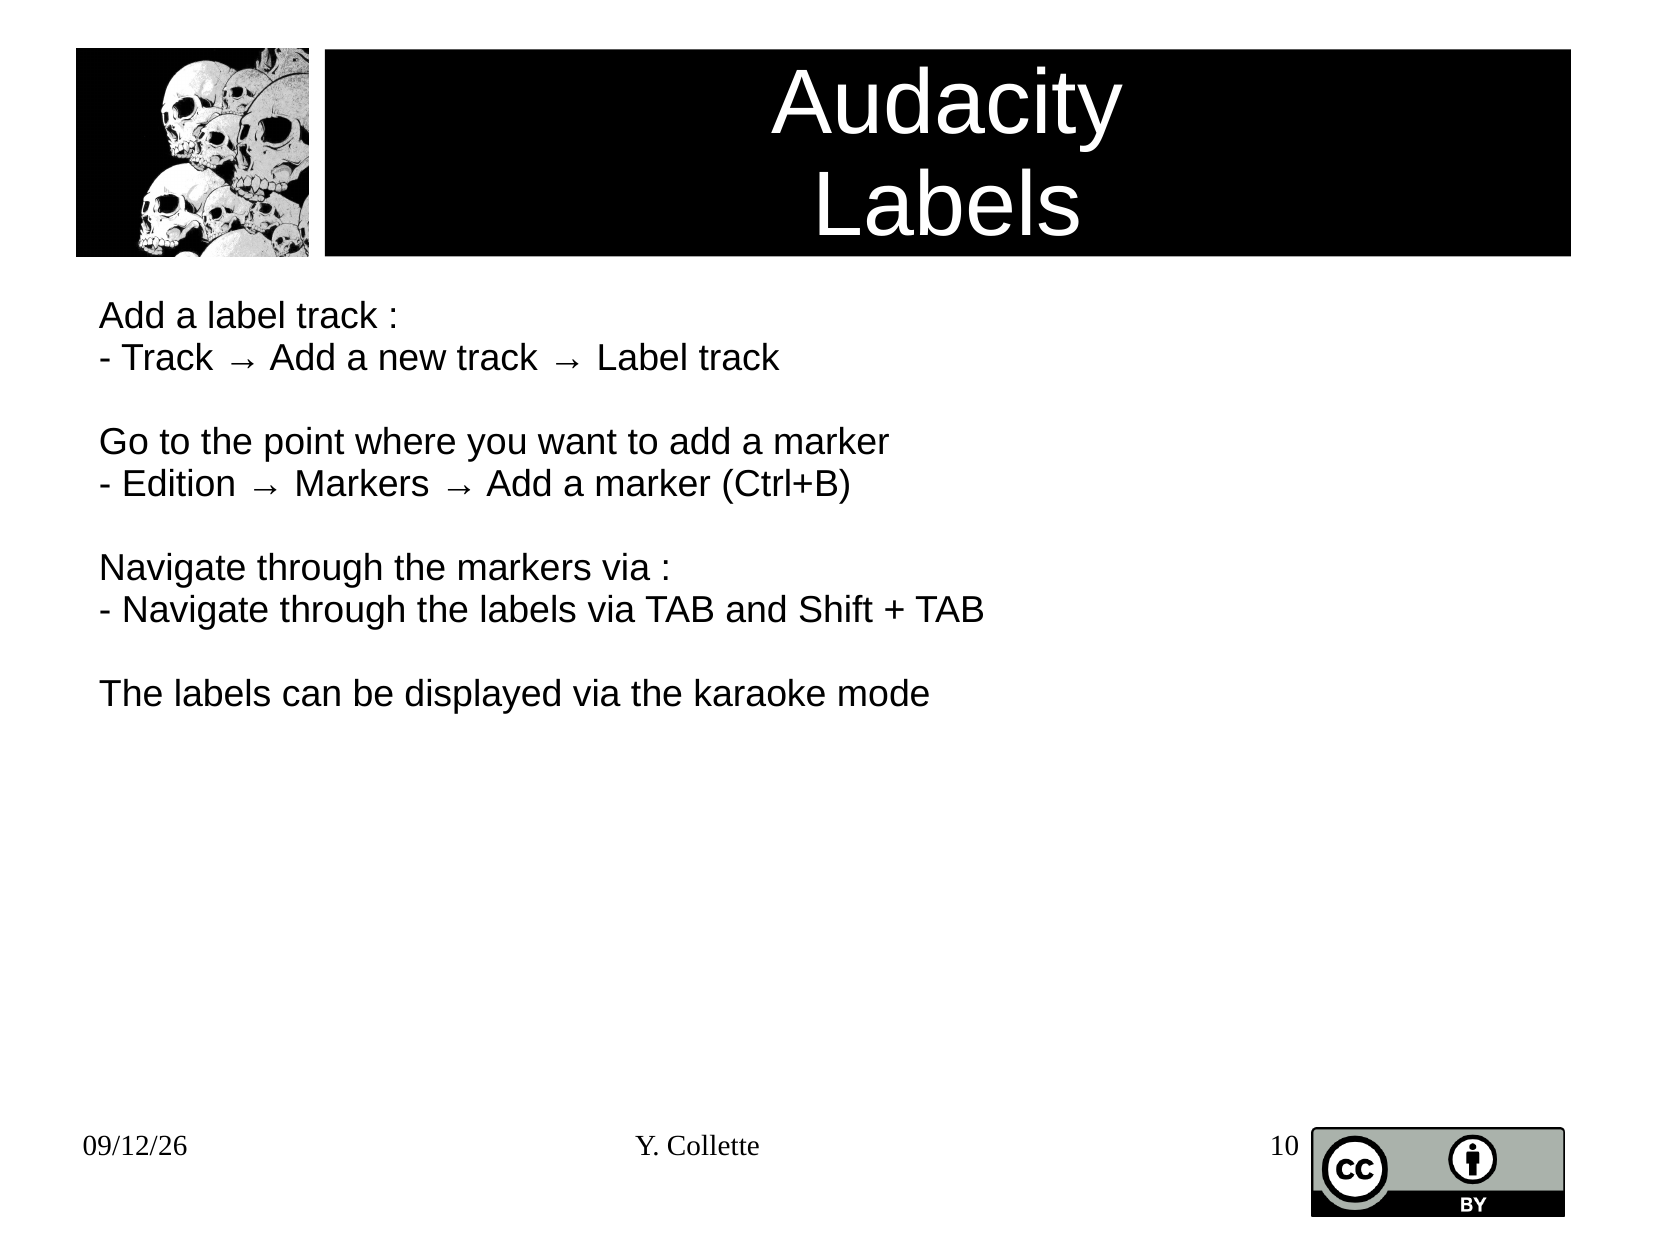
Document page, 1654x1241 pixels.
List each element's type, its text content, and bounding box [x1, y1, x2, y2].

picture [1311, 1127, 1565, 1217]
text_box Add a label track : - Track → Add a new track → Label track Go to the point where you want to add a marker - Edition → Markers → Add a marker (Ctrl+B) Navigate through the markers via : - Navigate through the labels via TAB and Shift + TAB The labels can be displayed via the karaoke mode [84, 286, 1557, 722]
title Audacity Labels [324, 49, 1571, 257]
picture [76, 48, 309, 257]
